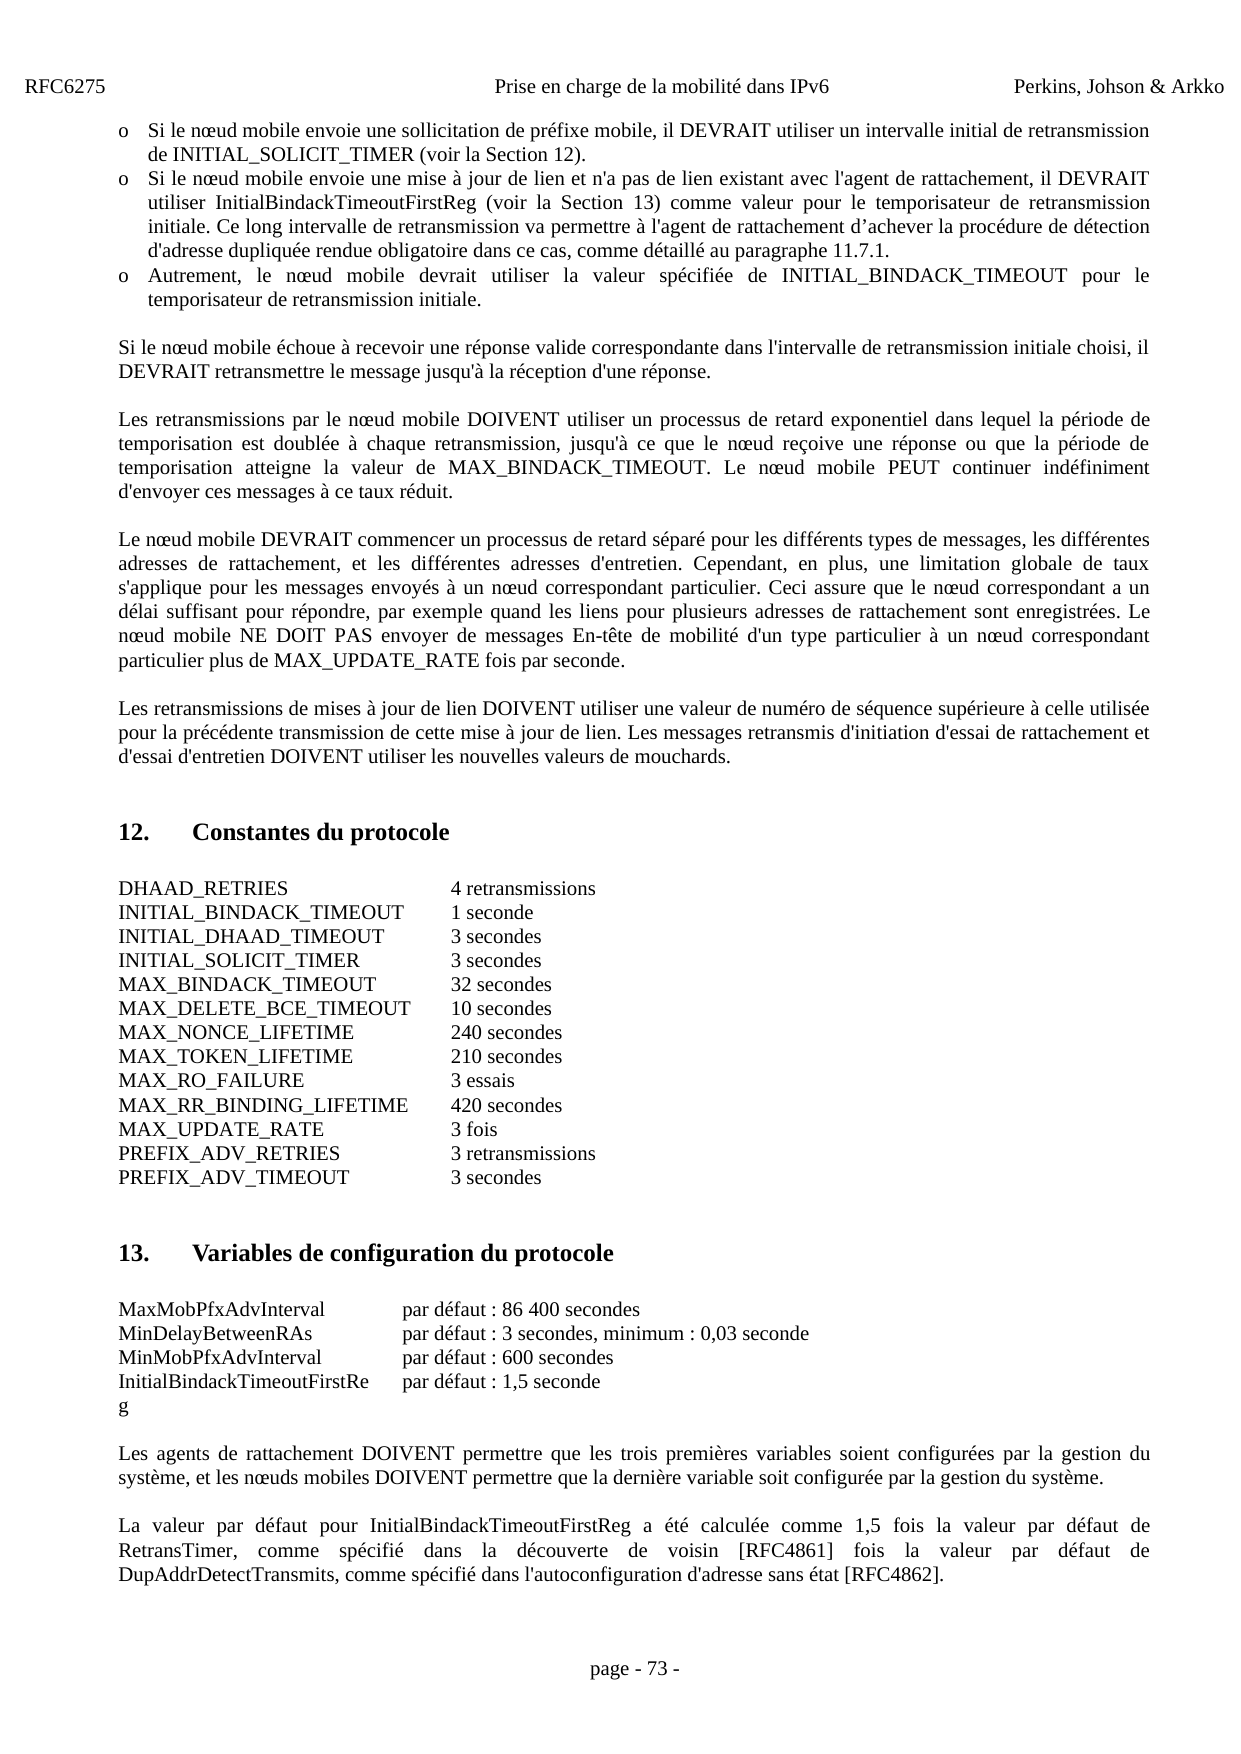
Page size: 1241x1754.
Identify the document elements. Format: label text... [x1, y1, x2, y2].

text La valeur par défaut pour InitialBindackTimeoutFirstReg a été calculée comme 1,5 fois la valeur par défaut de RetransTimer, comme spécifié dans la découverte de voisin [RFC4861] fois la valeur par défaut de DupAddrDetectTransmits, comme spécifié dans l'autoconfiguration d'adresse sans état [RFC4862]. [118, 1513, 1152, 1586]
table_cell 3 secondes [439, 924, 636, 948]
table_cell MAX_BINDACK_TIMEOUT [107, 972, 439, 996]
table_cell PREFIX_ADV_TIMEOUT [107, 1165, 439, 1189]
table_cell INITIAL_DHAAD_TIMEOUT [107, 924, 439, 948]
table_cell 420 secondes [439, 1093, 636, 1117]
table_cell 3 secondes [439, 948, 636, 972]
text Si le nœud mobile échoue à recevoir une réponse valide correspondante dans l'intervalle de retransmission initiale choisi, il DEVRAIT retransmettre le message jusqu'à la réception d'une réponse. [118, 335, 1152, 383]
table_cell 3 secondes [439, 1165, 636, 1189]
text o Si le nœud mobile envoie une sollicitation de préfixe mobile, il DEVRAIT utiliser un intervalle initial de retransmission de INITIAL_SOLICIT_TIMER (voir la Section 12). [118, 118, 1152, 166]
table_cell INITIAL_BINDACK_TIMEOUT [107, 900, 439, 924]
text Les agents de rattachement DOIVENT permettre que les trois premières variables soient configurées par la gestion du système, et les nœuds mobiles DOIVENT permettre que la dernière variable soit configurée par la gestion du système. [118, 1441, 1152, 1489]
table_cell par défaut : 1,5 seconde [391, 1369, 890, 1417]
table_cell 10 secondes [439, 996, 636, 1020]
table_cell MAX_DELETE_BCE_TIMEOUT [107, 996, 439, 1020]
table_cell 1 seconde [439, 900, 636, 924]
table_cell InitialBindackTimeoutFirstReg [107, 1369, 391, 1417]
table_cell MAX_NONCE_LIFETIME [107, 1020, 439, 1044]
table_cell par défaut : 600 secondes [391, 1345, 890, 1369]
table_cell 240 secondes [439, 1020, 636, 1044]
table_header 4 retransmissions [439, 876, 636, 900]
table_cell 210 secondes [439, 1044, 636, 1068]
table_header MaxMobPfxAdvInterval [107, 1297, 391, 1321]
table_cell par défaut : 3 secondes, minimum : 0,03 seconde [391, 1321, 890, 1345]
text Le nœud mobile DEVRAIT commencer un processus de retard séparé pour les différents types de messages, les différentes adresses de rattachement, et les différentes adresses d'entretien. Cependant, en plus, une limitation globale de taux s'applique pour les messages envoyés à un nœud correspondant particulier. Ceci assure que le nœud correspondant a un délai suffisant pour répondre, par exemple quand les liens pour plusieurs adresses de rattachement sont enregistrées. Le nœud mobile NE DOIT PAS envoyer de messages En-tête de mobilité d'un type particulier à un nœud correspondant particulier plus de MAX_UPDATE_RATE fois par seconde. [118, 527, 1152, 672]
table_cell INITIAL_SOLICIT_TIMER [107, 948, 439, 972]
text Les retransmissions de mises à jour de lien DOIVENT utiliser une valeur de numéro de séquence supérieure à celle utilisée pour la précédente transmission de cette mise à jour de lien. Les messages retransmis d'initiation d'essai de rattachement et d'essai d'entretien DOIVENT utiliser les nouvelles valeurs de mouchards. [118, 696, 1152, 768]
table_cell MAX_RR_BINDING_LIFETIME [107, 1093, 439, 1117]
table_cell 3 retransmissions [439, 1141, 636, 1165]
table_cell MinDelayBetweenRAs [107, 1321, 391, 1345]
table_cell 32 secondes [439, 972, 636, 996]
table_cell MAX_UPDATE_RATE [107, 1117, 439, 1141]
table_cell PREFIX_ADV_RETRIES [107, 1141, 439, 1165]
subtitle 13. Variables de configuration du protocole [118, 1238, 1152, 1267]
table_header par défaut : 86 400 secondes [391, 1297, 890, 1321]
table_cell 3 essais [439, 1069, 636, 1092]
table_cell MAX_RO_FAILURE [107, 1069, 439, 1092]
table_cell MAX_TOKEN_LIFETIME [107, 1044, 439, 1068]
text o Autrement, le nœud mobile devrait utiliser la valeur spécifiée de INITIAL_BINDACK_TIMEOUT pour le temporisateur de retransmission initiale. [118, 262, 1152, 311]
text Les retransmissions par le nœud mobile DOIVENT utiliser un processus de retard exponentiel dans lequel la période de temporisation est doublée à chaque retransmission, jusqu'à ce que le nœud reçoive une réponse ou que la période de temporisation atteigne la valeur de MAX_BINDACK_TIMEOUT. Le nœud mobile PEUT continuer indéfiniment d'envoyer ces messages à ce taux réduit. [118, 407, 1152, 503]
table_header DHAAD_RETRIES [107, 876, 439, 900]
table_cell MinMobPfxAdvInterval [107, 1345, 391, 1369]
subtitle 12. Constantes du protocole [118, 817, 1152, 846]
text o Si le nœud mobile envoie une mise à jour de lien et n'a pas de lien existant avec l'agent de rattachement, il DEVRAIT utiliser InitialBindackTimeoutFirstReg (voir la Section 13) comme valeur pour le temporisateur de retransmission initiale. Ce long intervalle de retransmission va permettre à l'agent de rattachement d’achever la procédure de détection d'adresse dupliquée rendue obligatoire dans ce cas, comme détaillé au paragraphe 11.7.1. [118, 166, 1152, 262]
table_cell 3 fois [439, 1117, 636, 1141]
